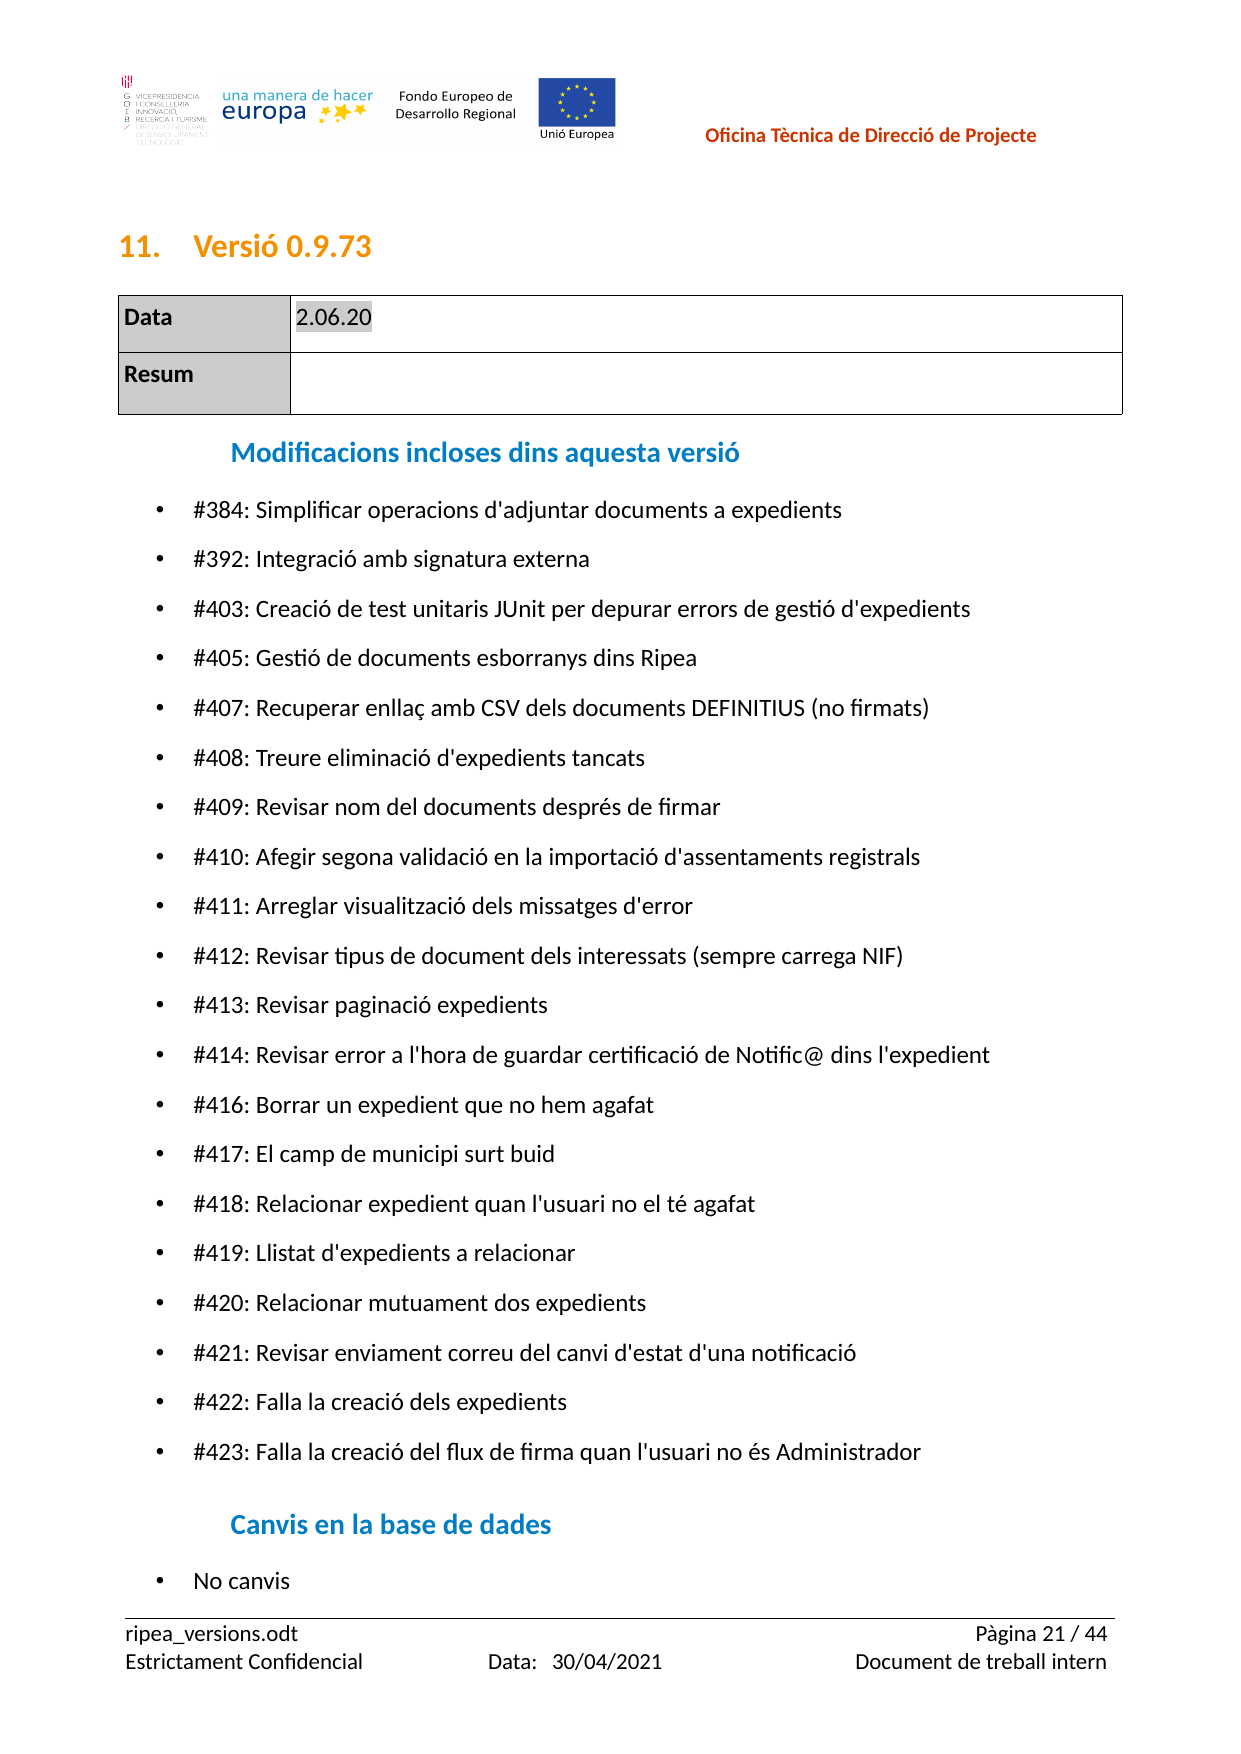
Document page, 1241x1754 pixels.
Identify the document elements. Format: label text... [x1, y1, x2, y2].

list #418: Relacionar expedient quan l'usuari no el té agafat [156, 1188, 1122, 1218]
picture [118, 73, 213, 147]
table_cell [291, 353, 1122, 414]
picture [219, 73, 621, 147]
list #412: Revisar tipus de document dels interessats (sempre carrega NIF) [156, 940, 1122, 971]
subtitle Canvis en la base de dades [153, 1506, 1122, 1542]
list #411: Arreglar visualització dels missatges d'error [156, 890, 1122, 921]
list #403: Creació de test unitaris JUnit per depurar errors de gestió d'expedients [156, 593, 1122, 623]
list #414: Revisar error a l'hora de guardar certificació de Notific@ dins l'expedient [156, 1039, 1122, 1070]
subtitle Versió 0.9.73 [118, 225, 1122, 266]
table_header Data [119, 296, 290, 352]
list No canvis [156, 1565, 1122, 1596]
list #421: Revisar enviament correu del canvi d'estat d'una notificació [156, 1337, 1122, 1367]
subtitle Modificacions incloses dins aquesta versió [153, 434, 1122, 470]
list #423: Falla la creació del flux de firma quan l'usuari no és Administrador [156, 1436, 1122, 1466]
list #408: Treure eliminació d'expedients tancats [156, 742, 1122, 772]
list #407: Recuperar enllaç amb CSV dels documents DEFINITIUS (no firmats) [156, 692, 1122, 723]
list #416: Borrar un expedient que no hem agafat [156, 1089, 1122, 1119]
list #384: Simplificar operacions d'adjuntar documents a expedients [156, 494, 1122, 524]
list #420: Relacionar mutuament dos expedients [156, 1287, 1122, 1318]
list #409: Revisar nom del documents després de firmar [156, 791, 1122, 822]
list #405: Gestió de documents esborranys dins Ripea [156, 642, 1122, 673]
list #419: Llistat d'expedients a relacionar [156, 1237, 1122, 1268]
list #410: Afegir segona validació en la importació d'assentaments registrals [156, 841, 1122, 871]
table_header 2.06.20 [291, 296, 1122, 352]
list #417: El camp de municipi surt buid [156, 1138, 1122, 1169]
list #413: Revisar paginació expedients [156, 989, 1122, 1020]
list #422: Falla la creació dels expedients [156, 1386, 1122, 1417]
list #392: Integració amb signatura externa [156, 543, 1122, 574]
table_cell Resum [119, 353, 290, 414]
